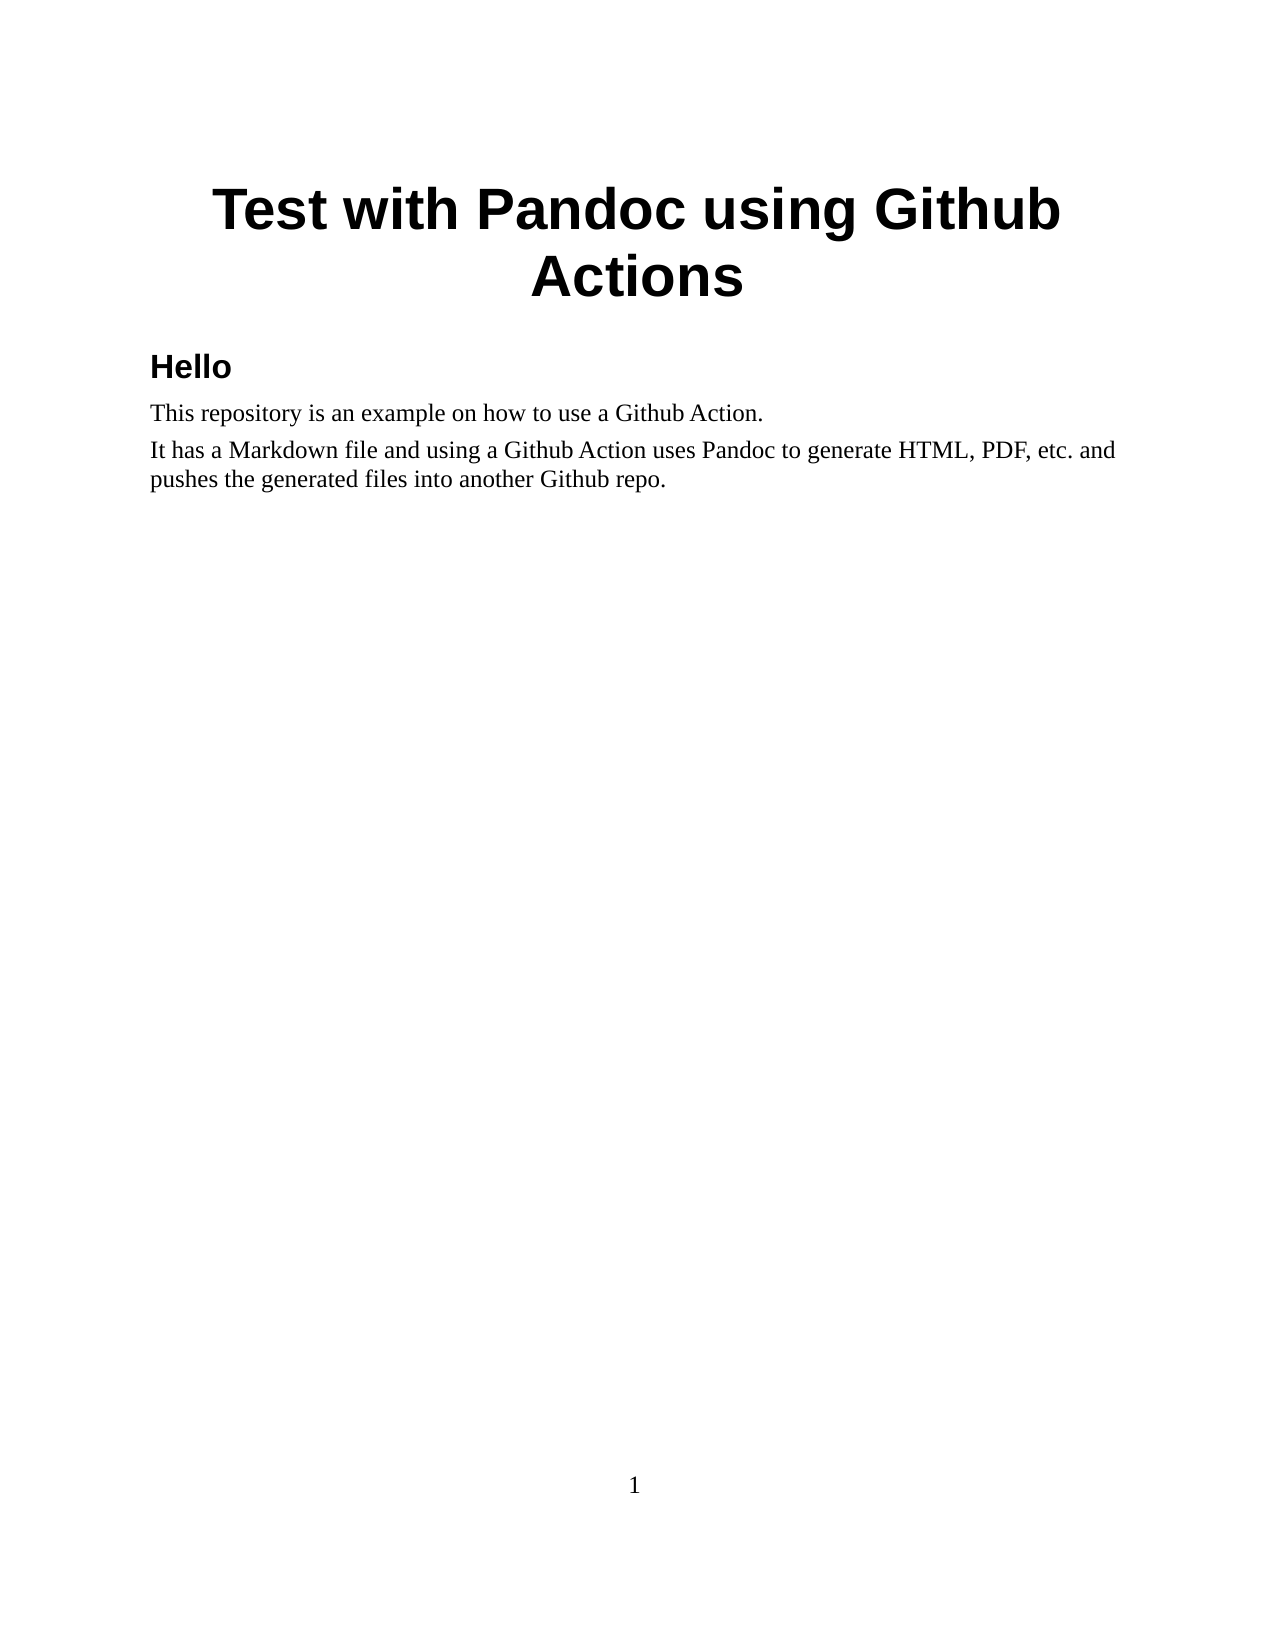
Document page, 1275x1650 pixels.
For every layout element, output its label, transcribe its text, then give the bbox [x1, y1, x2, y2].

subtitle Hello [150, 347, 1125, 385]
text It has a Markdown file and using a Github Action uses Pandoc to generate HTML, PDF, etc. and pushes the generated files into another Github repo. [150, 436, 1125, 493]
title Test with Pandoc using Github Actions [150, 175, 1125, 309]
text This repository is an example on how to use a Github Action. [150, 398, 1125, 427]
